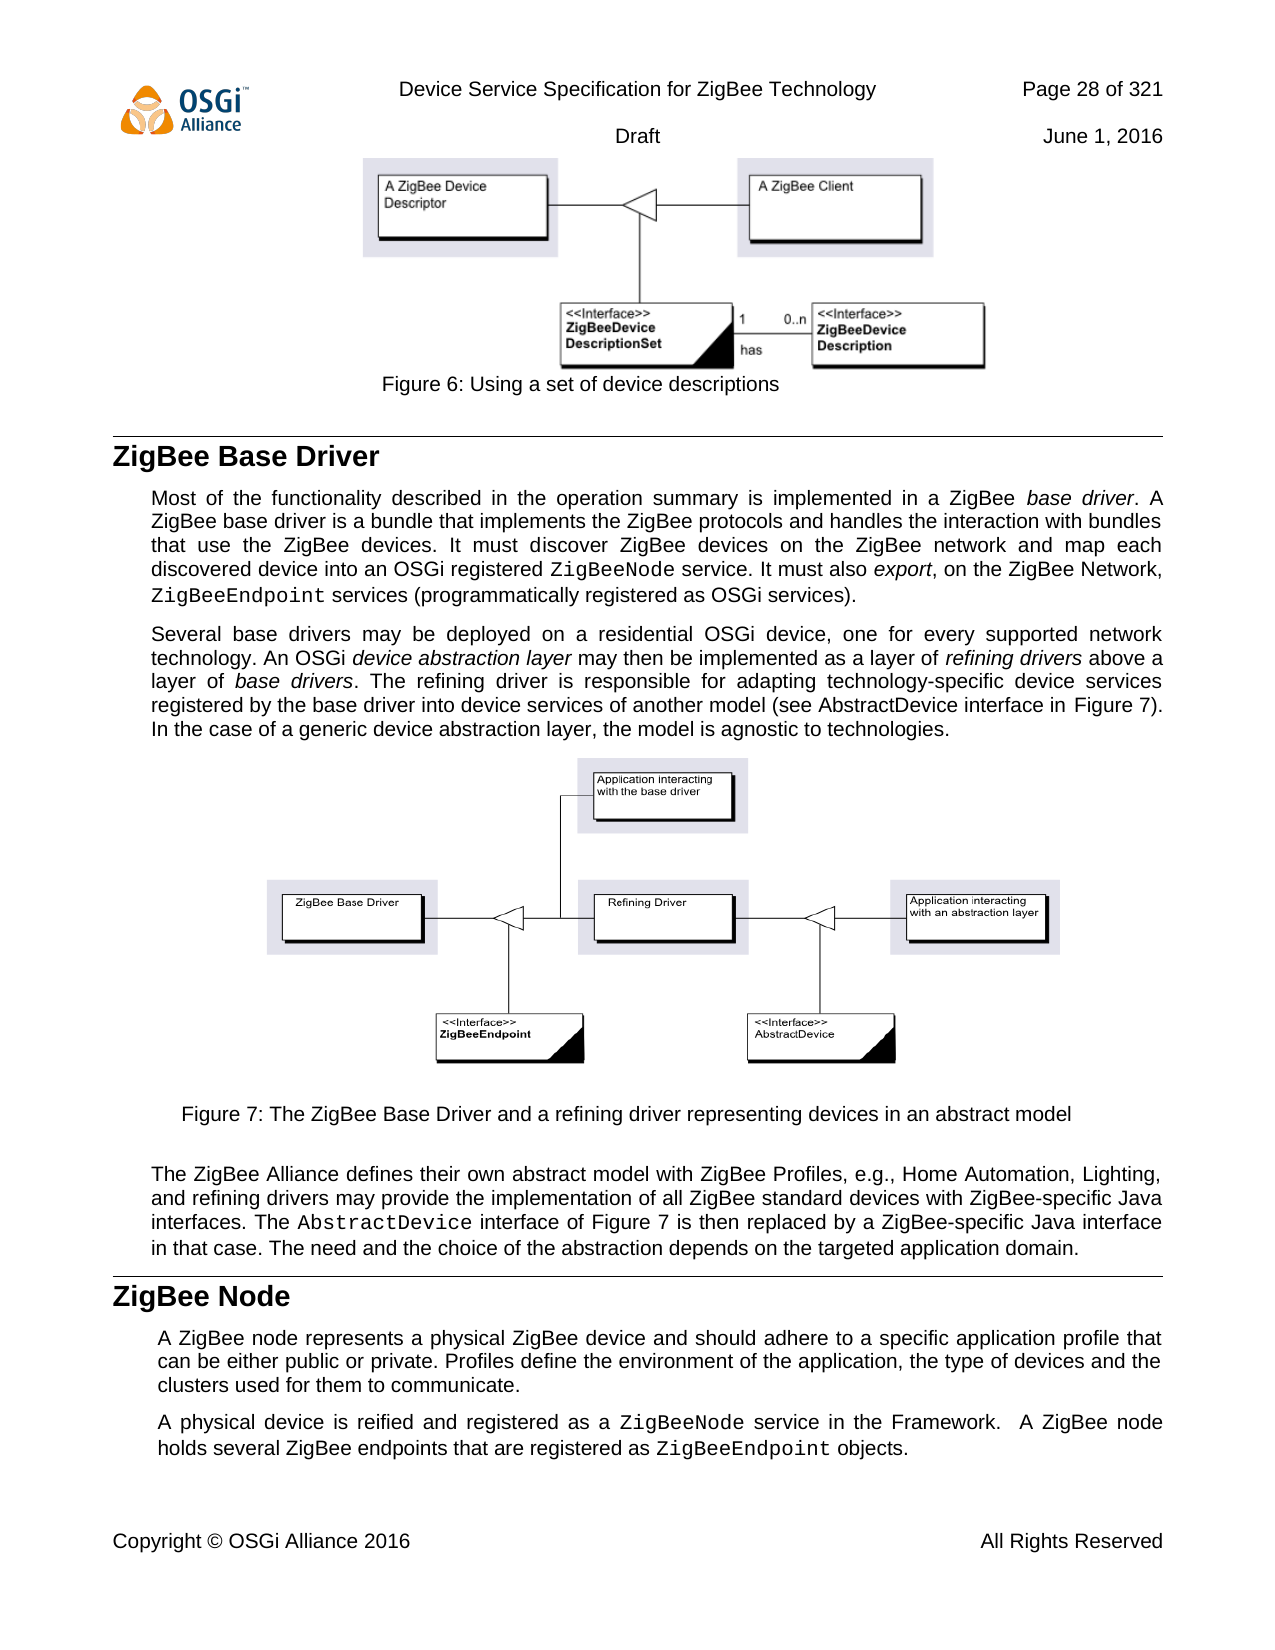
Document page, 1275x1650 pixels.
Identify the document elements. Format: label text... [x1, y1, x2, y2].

text Figure 7: The ZigBee Base Driver and a refining driver representing devices in an abstract model [181, 1101, 1157, 1125]
subtitle ZigBee Base Driver [112, 437, 1163, 473]
text A physical device is reified and registered as a ZigBeeNode service in the Framework. A ZigBee node holds several ZigBee endpoints that are registered as ZigBeeEndpoint objects. [157, 1410, 1163, 1461]
text The ZigBee Alliance defines their own abstract model with ZigBee Profiles, e.g., Home Automation, Lighting, and refining drivers may provide the implementation of all ZigBee standard devices with ZigBee-specific Java interfaces. The AbstractDevice interface of Figure 7 is then replaced by a ZigBee-specific Java interface in that case. The need and the choice of the abstraction depends on the targeted application domain. [151, 1162, 1163, 1259]
picture [362, 158, 994, 372]
text Several base drivers may be deployed on a residential OSGi device, one for every supported network technology. An OSGi device abstraction layer may then be implemented as a layer of refining drivers above a layer of base drivers. The refining driver is responsible for adapting technology-specific device services registered by the base driver into device services of another model (see AbstractDevice interface in Figure 7). In the case of a generic device abstraction layer, the model is agnostic to technologies. [151, 621, 1163, 741]
picture [266, 758, 1060, 1065]
text Figure 6: Using a set of device descriptions [382, 372, 1012, 396]
text A ZigBee node represents a physical ZigBee device and should adhere to a specific application profile that can be either public or private. Profiles define the environment of the application, the type of devices and the clusters used for them to communicate. [157, 1325, 1163, 1397]
text Most of the functionality described in the operation summary is implemented in a ZigBee base driver. A ZigBee base driver is a bundle that implements the ZigBee protocols and handles the interaction with bundles that use the ZigBee devices. It must discover ZigBee devices on the ZigBee network and map each discovered device into an OSGi registered ZigBeeNode service. It must also export, on the ZigBee Network, ZigBeeEndpoint services (programmatically registered as OSGi services). [151, 485, 1163, 609]
picture [113, 78, 257, 142]
subtitle ZigBee Node [112, 1277, 1163, 1313]
